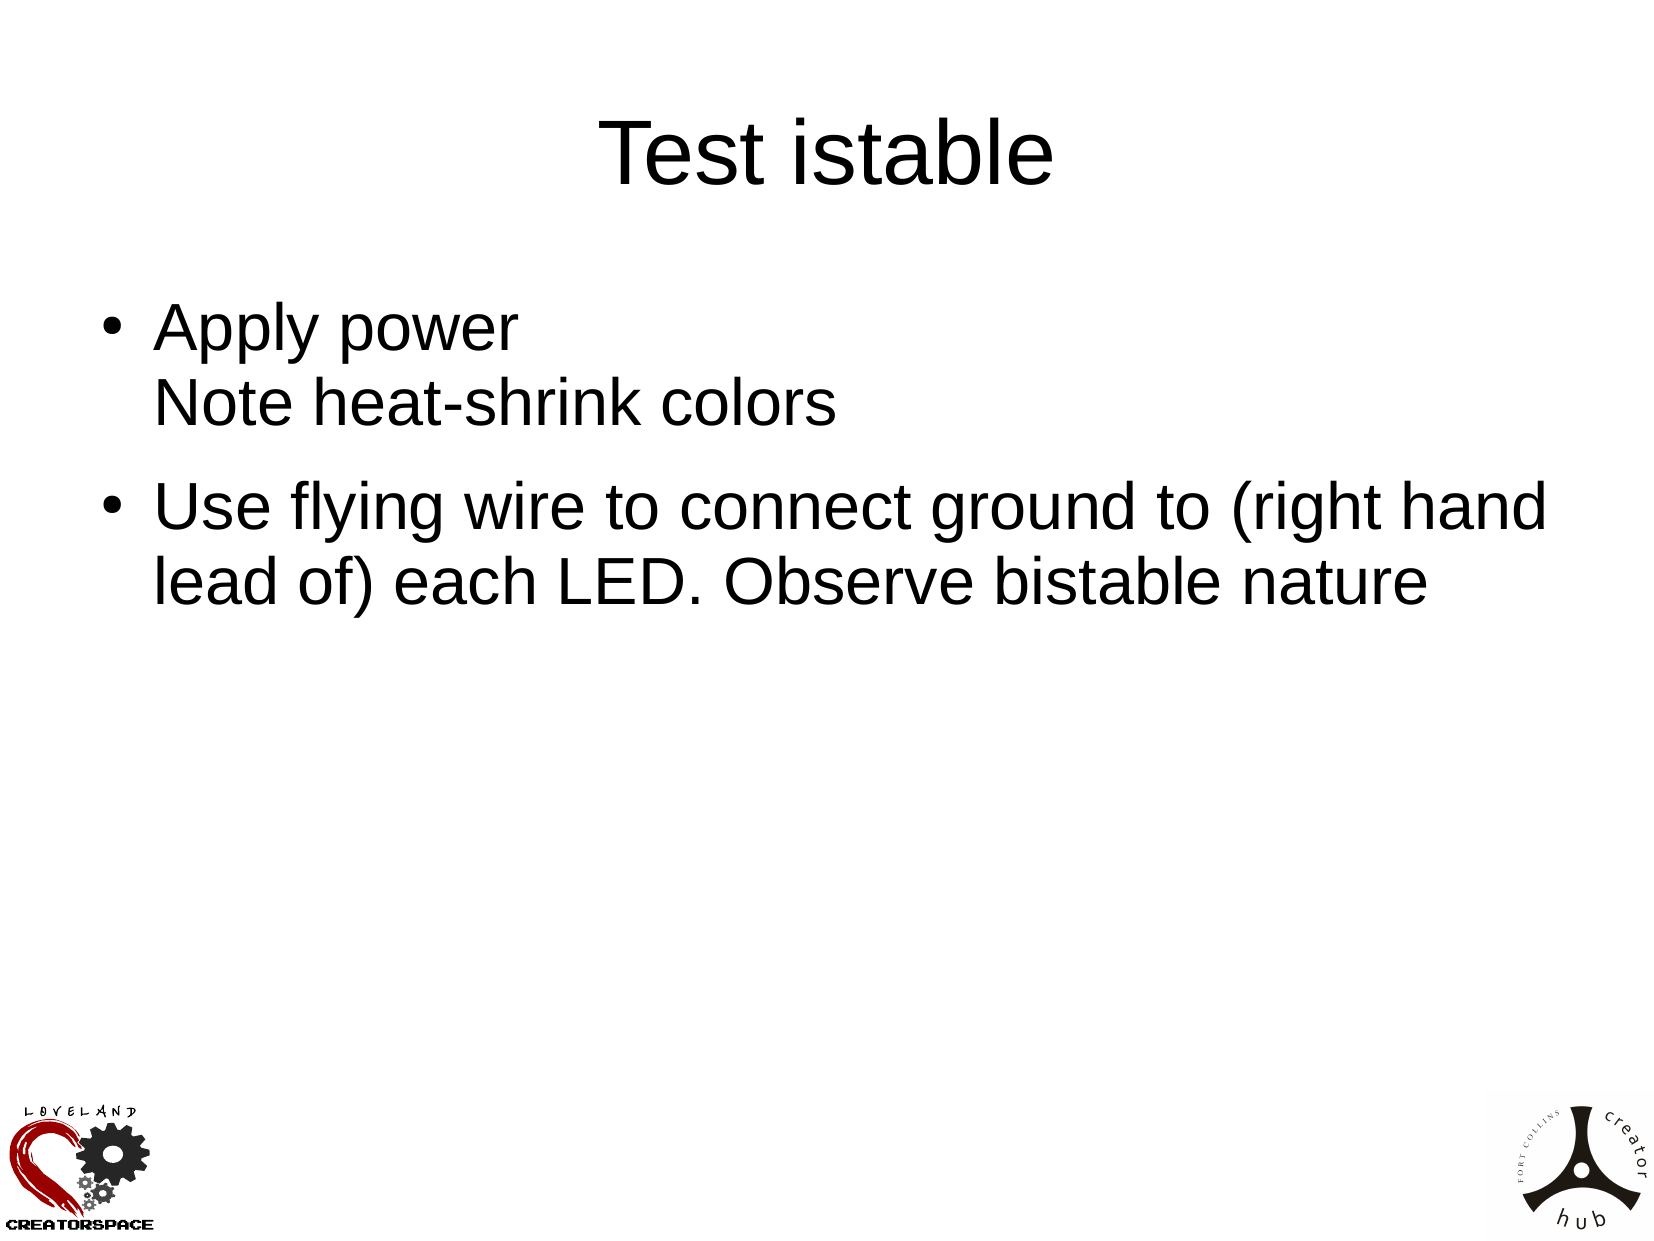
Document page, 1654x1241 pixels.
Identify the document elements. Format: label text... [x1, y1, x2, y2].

title Test istable [82, 49, 1571, 257]
picture [1485, 1090, 1654, 1241]
list Apply power Note heat-shrink colors Use flying wire to connect ground to (right hand lead of) each LED. Observe bistable nature [82, 290, 1571, 1010]
